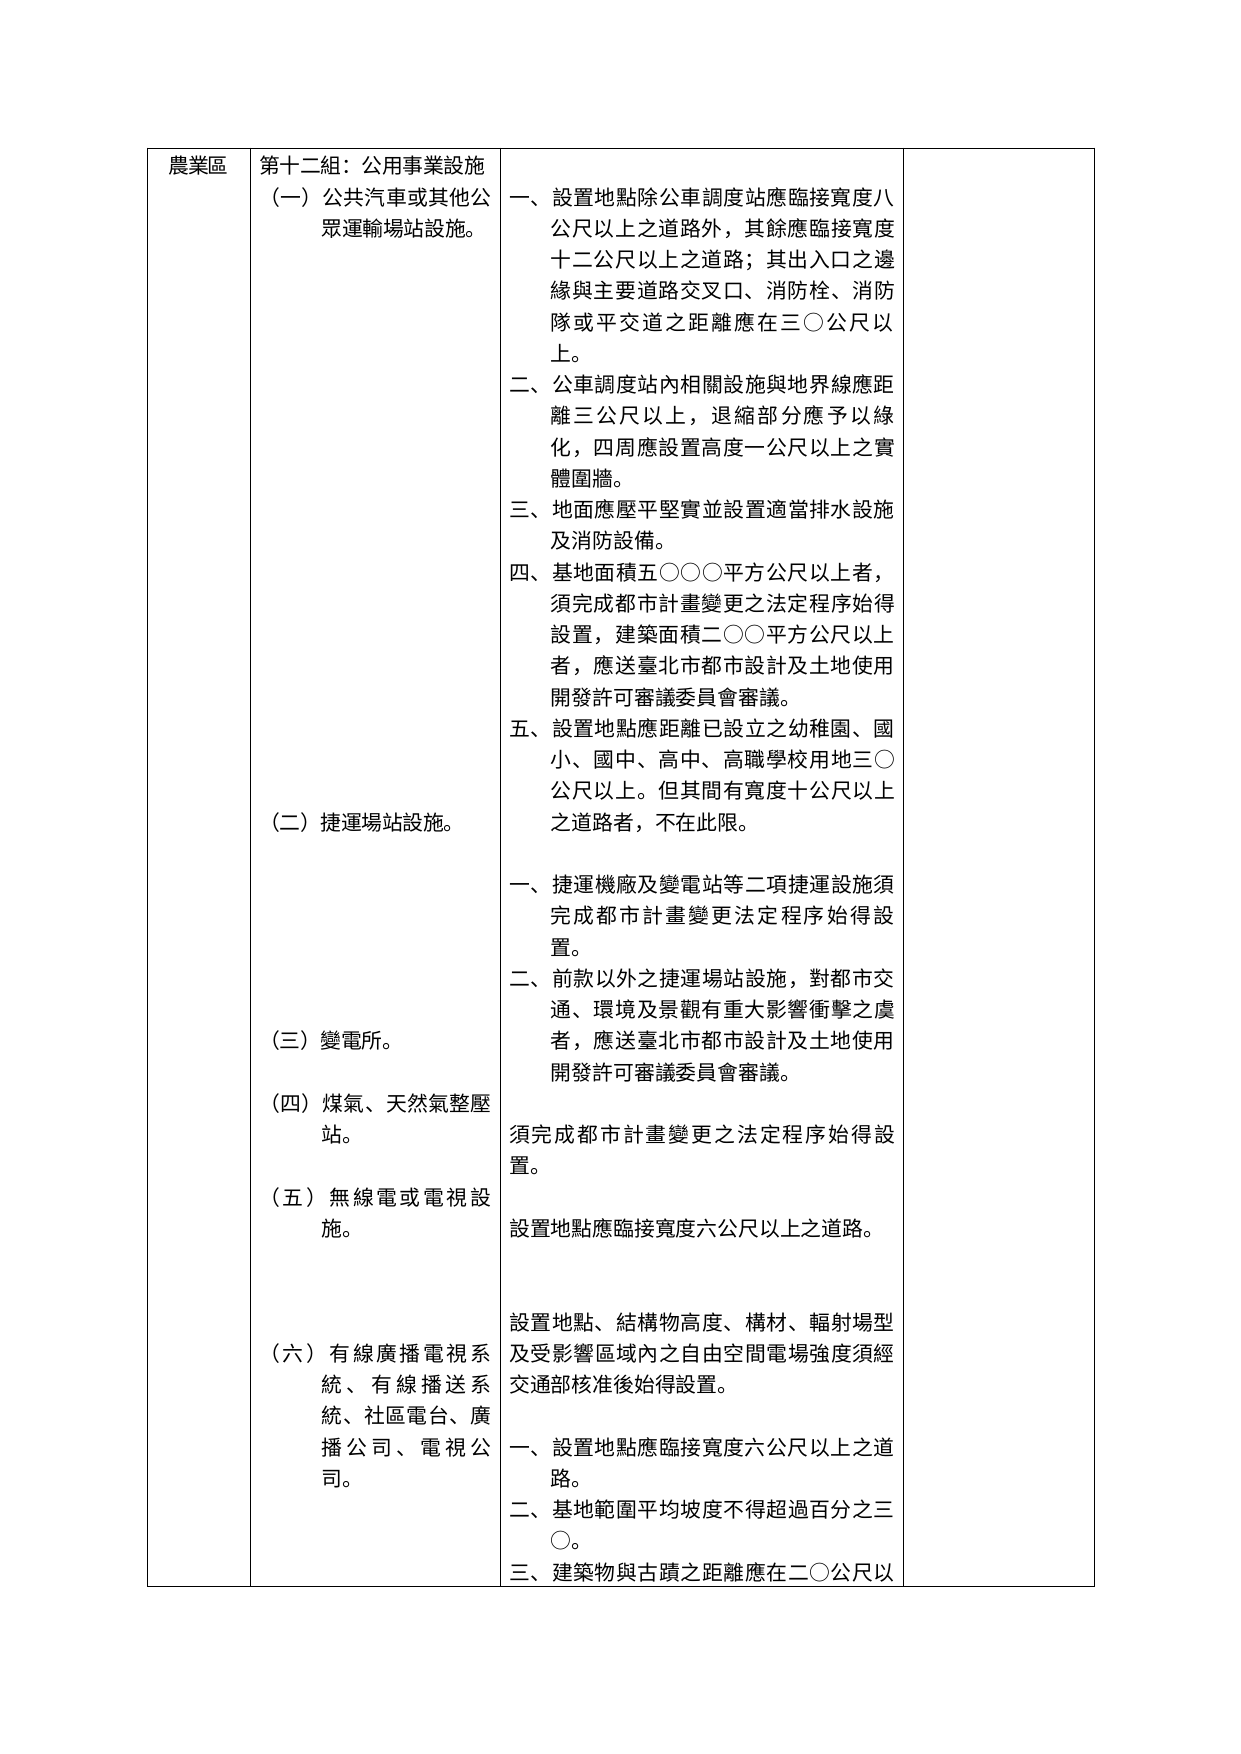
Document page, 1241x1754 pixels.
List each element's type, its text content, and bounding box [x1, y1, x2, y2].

table_cell 農業區 [148, 149, 250, 1586]
table_cell 一、設置地點除公車調度站應臨接寬度八公尺以上之道路外，其餘應臨接寬度十二公尺以上之道路；其出入口之邊緣與主要道路交叉口、消防栓、消防隊或平交道之距離應在三○公尺以上。 二、公車調度站內相關設施與地界線應距離三公尺以上，退縮部分應予以綠化，四周應設置高度一公尺以上之實體圍牆。 三、地面應壓平堅實並設置適當排水設施及消防設備。 四、基地面積五○○○平方公尺以上者，須完成都市計畫變更之法定程序始得設置，建築面積二○○平方公尺以上者，應送臺北市都市設計及土地使用開發許可審議委員會審議。 五、設置地點應距離已設立之幼稚園、國小、國中、高中、高職學校用地三○公尺以上。但其間有寬度十公尺以上之道路者，不在此限。 一、捷運機廠及變電站等二項捷運設施須完成都市計畫變更法定程序始得設置。 二、前款以外之捷運場站設施，對都市交通、環境及景觀有重大影響衝擊之虞者，應送臺北市都市設計及土地使用開發許可審議委員會審議。 須完成都市計畫變更之法定程序始得設置。 設置地點應臨接寬度六公尺以上之道路。 設置地點、結構物高度、構材、輻射場型及受影響區域內之自由空間電場強度須經交通部核准後始得設置。 一、設置地點應臨接寬度六公尺以上之道路。 二、基地範圍平均坡度不得超過百分之三○。 三、建築物與古蹟之距離應在二○公尺以 [501, 149, 903, 1586]
table_cell [904, 149, 1094, 1586]
table_cell 第十二組：公用事業設施 （一）公共汽車或其他公眾運輸場站設施。 （二）捷運場站設施。 （三）變電所。 （四）煤氣、天然氣整壓站。 （五）無線電或電視設施。 （六）有線廣播電視系統、有線播送系統、社區電台、廣播公司、電視公司。 [251, 149, 500, 1586]
